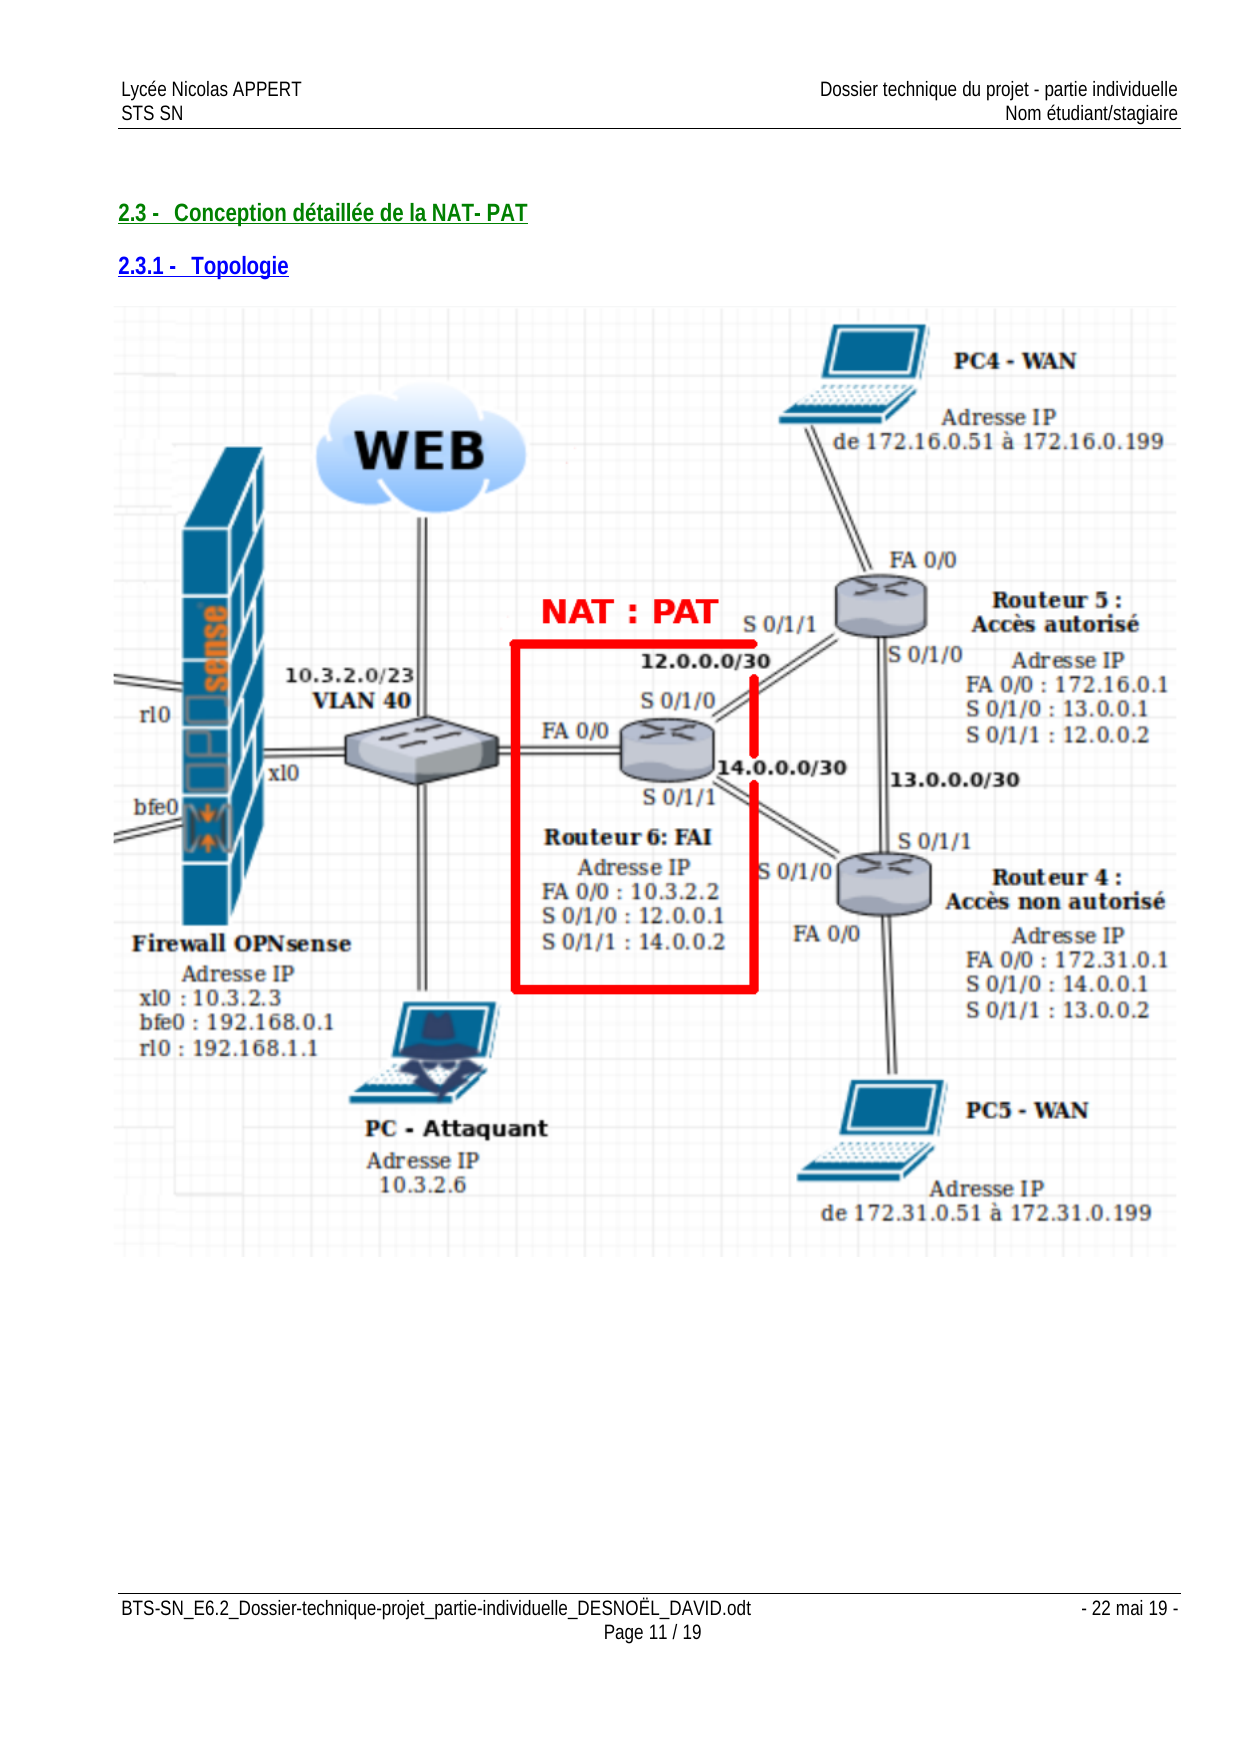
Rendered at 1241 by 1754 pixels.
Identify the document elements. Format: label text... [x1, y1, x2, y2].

subtitle Conception détaillée de la NAT- PAT [118, 198, 1181, 227]
picture [113, 306, 1177, 1257]
subtitle Topologie [118, 251, 1181, 279]
